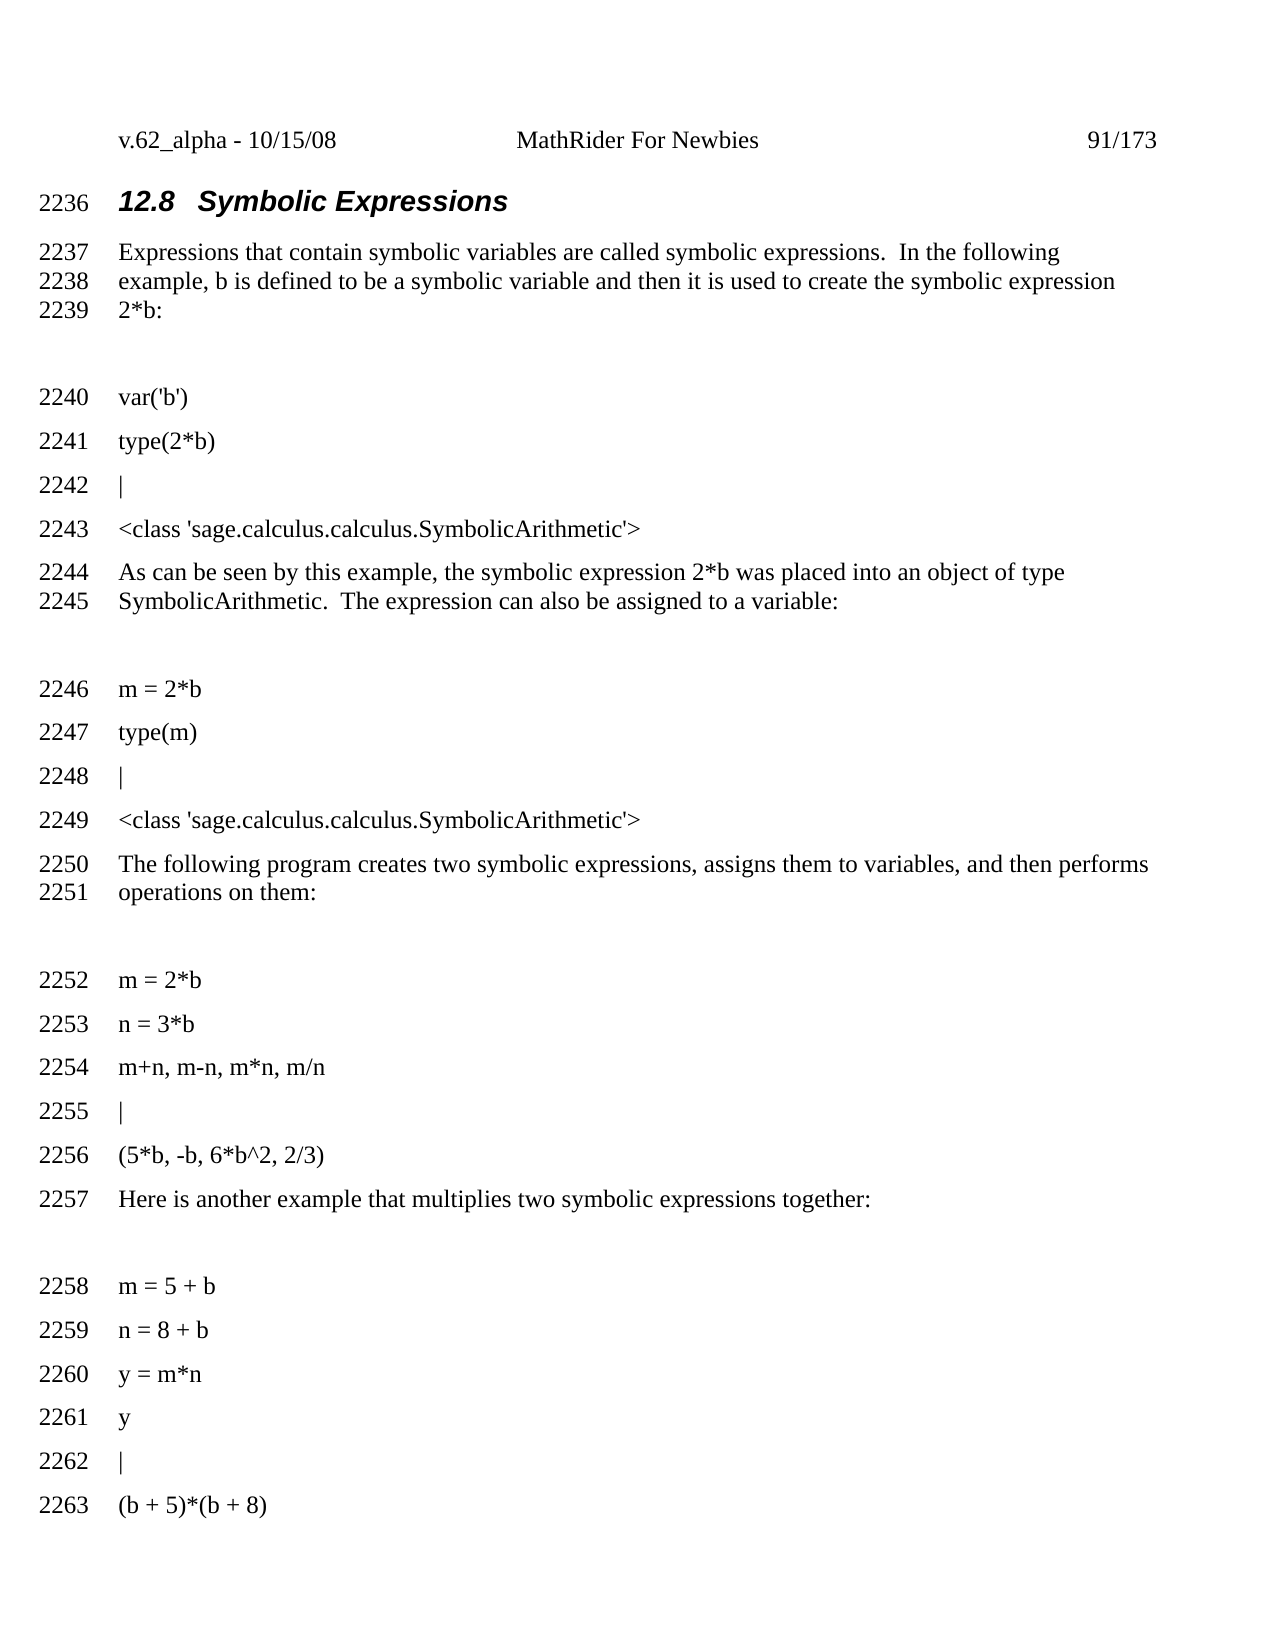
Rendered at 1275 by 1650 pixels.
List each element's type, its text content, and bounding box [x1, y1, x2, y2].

text <class 'sage.calculus.calculus.SymbolicArithmetic'> [118, 805, 1157, 834]
text m = 2*b [118, 965, 1157, 994]
text The following program creates two symbolic expressions, assigns them to variables, and then performs operations on them: [118, 849, 1157, 906]
text | [118, 470, 1157, 499]
text | [118, 761, 1157, 790]
text (b + 5)*(b + 8) [118, 1490, 1157, 1519]
text var('b') [118, 382, 1157, 411]
text | [118, 1446, 1157, 1475]
text n = 8 + b [118, 1315, 1157, 1344]
text type(m) [118, 717, 1157, 746]
text Expressions that contain symbolic variables are called symbolic expressions. In the following example, b is defined to be a symbolic variable and then it is used to create the symbolic expression 2*b: [118, 237, 1157, 324]
text y = m*n [118, 1359, 1157, 1387]
text Here is another example that multiplies two symbolic expressions together: [118, 1184, 1157, 1212]
text | [118, 1096, 1157, 1125]
text type(2*b) [118, 426, 1157, 455]
text m = 5 + b [118, 1271, 1157, 1300]
text m = 2*b [118, 674, 1157, 702]
subtitle Symbolic Expressions [118, 184, 1157, 217]
text <class 'sage.calculus.calculus.SymbolicArithmetic'> [118, 514, 1157, 542]
text As can be seen by this example, the symbolic expression 2*b was placed into an object of type SymbolicArithmetic. The expression can also be assigned to a variable: [118, 557, 1157, 615]
text (5*b, -b, 6*b^2, 2/3) [118, 1140, 1157, 1169]
text y [118, 1402, 1157, 1431]
text n = 3*b [118, 1009, 1157, 1037]
text m+n, m-n, m*n, m/n [118, 1052, 1157, 1081]
